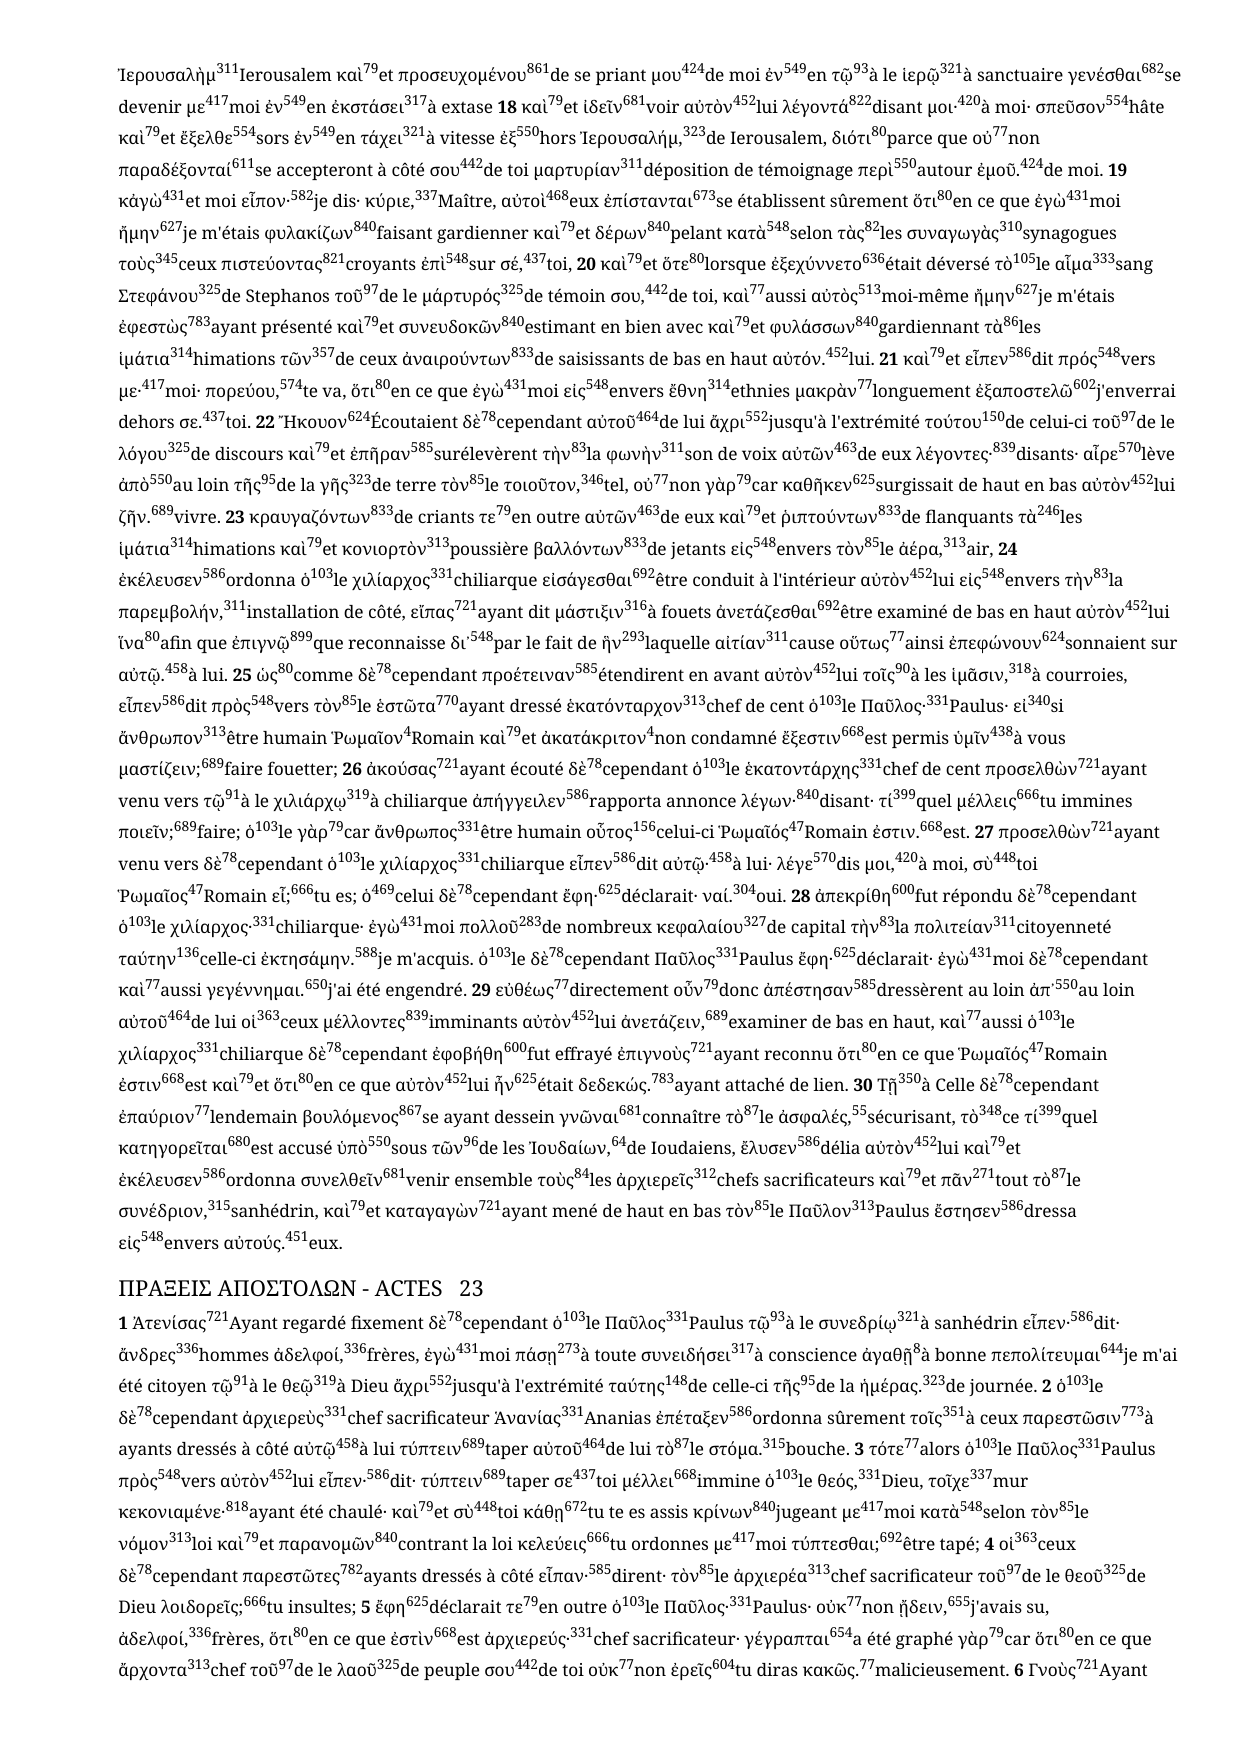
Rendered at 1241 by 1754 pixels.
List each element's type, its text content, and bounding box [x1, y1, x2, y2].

text 1 Ἀτενίσας721Ayant regardé fixement δὲ78cependant ὁ103le Παῦλος331Paulus τῷ93à le συνεδρίῳ321à sanhédrin εἶπεν·586dit· ἄνδρες336hommes ἀδελφοί,336frères, ἐγὼ431moi πάσῃ273à toute συνειδήσει317à conscience ἀγαθῇ8à bonne πεπολίτευμαι644je m'ai été citoyen τῷ91à le θεῷ319à Dieu ἄχρι552jusqu'à l'extrémité ταύτης148de celle-ci τῆς95de la ἡμέρας.323de journée. 2 ὁ103le δὲ78cependant ἀρχιερεὺς331chef sacrificateur Ἁνανίας331Ananias ἐπέταξεν586ordonna sûrement τοῖς351à ceux παρεστῶσιν773à ayants dressés à côté αὐτῷ458à lui τύπτειν689taper αὐτοῦ464de lui τὸ87le στόμα.315bouche. 3 τότε77alors ὁ103le Παῦλος331Paulus πρὸς548vers αὐτὸν452lui εἶπεν·586dit· τύπτειν689taper σε437toi μέλλει668immine ὁ103le θεός,331Dieu, τοῖχε337mur κεκονιαμένε·818ayant été chaulé· καὶ79et σὺ448toi κάθῃ672tu te es assis κρίνων840jugeant με417moi κατὰ548selon τὸν85le νόμον313loi καὶ79et παρανομῶν840contrant la loi κελεύεις666tu ordonnes με417moi τύπτεσθαι;692être tapé; 4 οἱ363ceux δὲ78cependant παρεστῶτες782ayants dressés à côté εἶπαν·585dirent· τὸν85le ἀρχιερέα313chef sacrificateur τοῦ97de le θεοῦ325de Dieu λοιδορεῖς;666tu insultes; 5 ἔφη625déclarait τε79en outre ὁ103le Παῦλος·331Paulus· οὐκ77non ᾔδειν,655j'avais su, ἀδελφοί,336frères, ὅτι80en ce que ἐστὶν668est ἀρχιερεύς·331chef sacrificateur· γέγραπται654a été graphé γὰρ79car ὅτι80en ce que ἄρχοντα313chef τοῦ97de le λαοῦ325de peuple σου442de toi οὐκ77non ἐρεῖς604tu diras κακῶς.77malicieusement. 6 Γνοὺς721Ayant connu δὲ78cependant ὁ103le Παῦλος331Paulus ὅτι80en ce que τὸ105le ἓν199un μέρος333part ἐστὶν668est Σαδδουκαίων324de Sadducéens τὸ105le δὲ78cependant ἕτερον392autre-différent Φαρισαίων324de Pharisiens ἔκραζεν625croassait ἐν549en τῷ93à le συνεδρίῳ·321à sanhédrin· ἄνδρες336hommes ἀδελφοί,336frères, ἐγὼ431moi Φαρισαῖός331Pharisien εἰμι,664je suis, υἱὸς331fils Φαρισαίων,324de Pharisiens, περὶ550autour ἐλπίδος323de espérance καὶ79et ἀναστάσεως323de redressement νεκρῶν64de morts [ἐγὼ]431[moi] κρίνομαι.676je suis jugé. 7 τοῦτο348ce-ci δὲ78cependant αὐτοῦ464de lui λαλοῦντος834de bavardant ἐγένετο592se devint στάσις329dressement τῶν96de les Φαρισαίων324de Pharisiens καὶ79et Σαδδουκαίων324de Sadducéens καὶ79et ἐσχίσθη600fut scindé τὸ105le πλῆθος.333multitude. 8 Σαδδουκαῖοι330Sadducéens μὲν77certes γὰρ79car λέγουσιν667disent μὴ77ne pas εἶναι689être ἀνάστασιν311redressement μήτε79et ni ἄγγελον313messager μήτε79et ni πνεῦμα,315souffle, Φαρισαῖοι330Pharisiens δὲ78cependant ὁμολογοῦσιν667avouent τὰ347ces ἀμφότερα.374tous deux. 9 ἐγένετο592se devint δὲ78cependant κραυγὴ329cri μεγάλη,20grande, καὶ79et ἀναστάντες720ayants redressés τινὲς389des quelconques τῶν96de les γραμματέων324de lettrés τοῦ99de le μέρους327de part τῶν96de les Φαρισαίων324de Pharisiens διεμάχοντο630se bataillaient en séparant λέγοντες·839disants· οὐδὲν375aucun κακὸν55malicieux εὑρίσκομεν663nous trouvons ἐν549en τῷ91à le ἀνθρώπῳ319à être humain τούτῳ·144à celui-ci· εἰ80si δὲ78cependant πνεῦμα333souffle ἐλάλησεν586bavarda αὐτῷ458à lui ἢ79ou ἄγγελος;331messager; 10 Πολλῆς382de Nombreuse δὲ78cependant γινομένης859de se devenante στάσεως323de dressement φοβηθεὶς760ayant été effrayé ὁ103le χιλίαρχος331chiliarque μὴ80ne pas διασπασθῇ911que soit tiré à travers ὁ103le Παῦλος331Paulus ὑπ᾽550sous αὐτῶν463de eux ἐκέλευσεν586ordonna τὸ87le στράτευμα315troupe de soldats καταβὰν709ayant descendu ἁρπάσαι681ravir αὐτὸν452lui ἐκ550hors μέσου67de au milieu αὐτῶν463de eux ἄγειν689conduire τε79en outre εἰς548envers τὴν83la παρεμβολήν.311installation de côté. 11 Τῇ89à La δὲ78cependant ἐπιούσῃ826à survenante νυκτὶ317à nuit ἐπιστὰς721ayant présenté αὐτῷ458à lui ὁ103le κύριος331Maître εἶπεν·586dit· θάρσει·570aie courage· ὡς80comme γὰρ79car διεμαρτύρω590tu te passas témoignage τὰ347ces περὶ550autour ἐμοῦ424de moi εἰς548envers Ἰερουσαλήμ,311Ierousalem, οὕτω77ainsi σε437toi δεῖ668attache de lien καὶ77aussi εἰς548envers Ῥώμην311Rome μαρτυρῆσαι.681témoigner. 12 Γενομένης732de Se ayante devenue δὲ78cependant ἡμέρας323de journée ποιήσαντες720ayants faits συστροφὴν311torsion ensemble οἱ102les Ἰουδαῖοι70Ioudaiens ἀνεθεμάτισαν585anathématisèrent ἑαυτοὺς527eux-mêmes λέγοντες839disants μήτε79et ni φαγεῖν681manger μήτε79et ni πιεῖν681boire ἕως80jusqu'à ce que οὗ494de lequel ἀποκτείνωσιν898que tuent catégoriquement τὸν85le Παῦλον.313Paulus. 13 ἦσαν624étaient δὲ78cependant πλείους70plus nombreusement τεσσεράκοντα190de quarante οἱ363ceux ταύτην136celle-ci τὴν83la συνωμοσίαν311conspiration ποιησάμενοι,739se ayants faits, 14 οἵτινες497lesquels des quelconques προσελθόντες720ayants venus vers τοῖς90à les ἀρχιερεῦσιν318à chefs sacrificateurs καὶ79et τοῖς90à les πρεσβυτέροις58à plus anciens εἶπαν·585dirent· ἀναθέματι321à anathème ἀνεθεματίσαμεν581nous anathématisâmes ἑαυτοὺς506nous-mêmes μηδενὸς386de pas un γεύσασθαι682se goûter ἕως80jusqu'à ce que οὗ494de lequel ἀποκτείνωμεν894que nous tuions catégoriquement τὸν85le Παῦλον.313Paulus. 15 νῦν77maintenant οὖν79donc ὑμεῖς447vous ἐμφανίσατε553rendez visible dedans τῷ91à le χιλιάρχῳ319à chiliarque σὺν549avec τῷ93à le συνεδρίῳ321à sanhédrin ὅπως80de telle manière que καταγάγῃ899que mène de haut en bas αὐτὸν452lui εἰς548envers ὑμᾶς436vous ὡς80comme μέλλοντας821imminants διαγινώσκειν689diagnostiquer ἀκριβέστερον77plus exactement τὰ347ces περὶ550autour αὐτοῦ·464de lui· ἡμεῖς430nous δὲ78cependant πρὸ550d'avant τοῦ360de ce ἐγγίσαι681approcher αὐτὸν452lui ἕτοιμοί46prêts ἐσμεν663nous sommes τοῦ360de ce ἀνελεῖν681saisir de bas en haut αὐτόν.452lui. 16 Ἀκούσας721Ayant écouté δὲ78cependant ὁ103le υἱὸς331fils τῆς95de la ἀδελφῆς323de soeur Παύλου325de Paulus τὴν83la ἐνέδραν,311embuscade, παραγενόμενος740se ayant devenu à côté καὶ79et εἰσελθὼν721ayant venu à l'intérieur εἰς548envers τὴν83la παρεμβολὴν311installation de côté ἀπήγγειλεν586rapporta annonce τῷ91à le Παύλῳ.319à Paulus. 17 προσκαλεσάμενος740se ayant appelé auprès δὲ78cependant ὁ103le Παῦλος331Paulus ἕνα53un τῶν96de les ἑκατονταρχῶν324de chefs de cent ἔφη·625déclarait· τὸν85le νεανίαν313adolescent τοῦτον138celui-ci ἄπαγε570conduis au loin πρὸς548vers τὸν85le χιλίαρχον,313chiliarque, ἔχει668a γὰρ79car ἀπαγγεῖλαί681rapporter annonce τι375un quelconque αὐτῷ.458à lui. 18 ὁ364celui μὲν340certes οὖν79donc παραλαβὼν721ayant pris à côté αὐτὸν452lui ἤγαγεν586conduisit πρὸς548vers τὸν85le χιλίαρχον313chiliarque καὶ79et φησίν·668déclare· ὁ103le δέσμιος331lié Παῦλος331Paulus προσκαλεσάμενός740se ayant appelé auprès με417moi ἠρώτησεν586sollicita τοῦτον138celui-ci τὸν85le νεανίσκον313adolescent ἀγαγεῖν681conduire πρὸς548vers σὲ437toi ἔχοντά822ayant τι375un quelconque λαλῆσαί681bavarder σοι.439à toi. 19 ἐπιλαβόμενος740se ayant emparé δὲ78cependant τῆς95de la χειρὸς323de main αὐτοῦ464de lui ὁ103le χιλίαρχος331chiliarque καὶ79et ἀναχωρήσας721ayant replacé κατ᾽548selon ἰδίαν544en propre ἐπυνθάνετο,631se enquérait, τί412quel ἐστιν668est ὃ482lequel ἔχεις666tu as ἀπαγγεῖλαί681rapporter annonce μοι;420à moi; 20 εἶπεν586dit δὲ78cependant ὅτι80en ce que οἱ102les Ἰουδαῖοι70Ioudaiens συνέθεντο591se posèrent ensemble τοῦ360de ce ἐρωτῆσαί681solliciter σε437toi ὅπως80de telle manière que αὔριον77demain τὸν85le Παῦλον313Paulus καταγάγῃς897que tu mènes de haut en bas εἰς548envers τὸ87le συνέδριον315sanhédrin ὡς80comme μέλλων840imminant τι375un quelconque ἀκριβέστερον77plus exactement πυνθάνεσθαι690se enquérir περὶ550autour αὐτοῦ.464de lui. 21 σὺ448toi οὖν79donc μὴ77ne pas πεισθῇς909que tu sois persuadé αὐτοῖς·457à eux· ἐνεδρεύουσιν667embuscadent γὰρ79car αὐτὸν452lui ἐξ550hors αὐτῶν463de eux ἄνδρες330hommes πλείους21plus nombreusement τεσσεράκοντα,190de quarante, οἵτινες497lesquels des quelconques ἀνεθεμάτισαν585anathématisèrent ἑαυτοὺς527eux-mêmes μήτε79et ni φαγεῖν681manger μήτε79et ni πιεῖν681boire ἕως80jusqu'à ce que οὗ492de lequel ἀνέλωσιν898que saisissent de bas en haut αὐτόν,452lui, καὶ79et νῦν77maintenant εἰσιν667sont ἕτοιμοι46prêts προσδεχόμενοι866se acceptants auprès τὴν83la ἀπὸ550au loin σοῦ442de toi ἐπαγγελίαν.311promesse. 22 ὁ103le μὲν77certes οὖν79donc χιλίαρχος331chiliarque ἀπέλυσεν586délia au loin τὸν85le νεανίσκον313adolescent παραγγείλας721ayant messagé à côté μηδενὶ378à pas un ἐκλαλῆσαι681bavarder dehors ὅτι80en ce que ταῦτα347ces-ci ἐνεφάνισας584tu rendis visible dedans πρός548vers ἐμέ.417moi. 23 Καὶ79Et προσκαλεσάμενος740se ayant appelé auprès τινας268des quelconques δύο178deux τῶν96de les ἑκατονταρχῶν324de chefs de cent εἶπεν·586dit· ἑτοιμάσατε553préparez στρατιώτας312soldats διακοσίους,178deux cents, ὅπως80de telle manière que πορευθῶσιν910que soient allé ἕως552jusqu'à ce que Καισαρείας,323de Kaesareia, καὶ79et ἱππεῖς312cavaliers ἑβδομήκοντα178soixante-dix καὶ79et δεξιολάβους312gardes droites διακοσίους178deux cents ἀπὸ550au loin τρίτης209de troisième ὥρας323de heure τῆς95de la νυκτός,323de nuit, 24 κτήνη314bêtes de montures τε79en outre παραστῆσαι681dresser à côté ἵνα80afin que ἐπιβιβάσαντες720ayants montés dessus τὸν85le Παῦλον313Paulus διασώσωσιν898que sauvent complètement πρὸς548vers Φήλικα313Félix τὸν85le ἡγεμόνα,313gouverneur, 25 γράψας721ayant graphé ἐπιστολὴν311épître ἔχουσαν820ayante τὸν85le τύπον313modèle frappé τοῦτον·138celui-ci· 26 Κλαύδιος331Claudius Λυσίας331Lysias τῷ91à le κρατίστῳ10à très fort ἡγεμόνι319à gouverneur Φήλικι319à Félix χαίρειν.309être de joie. 27 Τὸν85Le ἄνδρα313homme τοῦτον138celui-ci συλλημφθέντα744ayant été pris ensemble ὑπὸ550sous τῶν96de les Ἰουδαίων64de Ioudaiens καὶ79et μέλλοντα822imminant ἀναιρεῖσθαι692être saisi de bas en haut ὑπ᾽550sous αὐτῶν463de eux ἐπιστὰς721ayant présenté σὺν549avec τῷ253à le στρατεύματι321à troupe de soldats ἐξειλάμην588je m'extrais μαθὼν721ayant appris ὅτι80en ce que Ῥωμαῖός47Romain ἐστιν.668est. 28 βουλόμενός867se ayant dessein τε79en outre ἐπιγνῶναι681reconnaître τὴν83la αἰτίαν311cause δι᾽548par le fait de ἣν478laquelle ἐνεκάλουν624appelaient en accusation αὐτῷ,458à lui, κατήγαγον582je menai de haut en bas εἰς548envers τὸ87le συνέδριον315sanhédrin αὐτῶν463de eux 29 ὃν480lequel εὗρον582je trouvai ἐγκαλούμενον875étant appelé en accusation περὶ550autour ζητημάτων326de sujets de recherches τοῦ97de le νόμου325de loi αὐτῶν,463de eux, μηδὲν375pas un δὲ78cependant ἄξιον55digne θανάτου325de trépas ἢ79ou δεσμῶν324de liens ἔχοντα822ayant ἔγκλημα.315appel en accusation. 30 μηνυθείσης752de ayante étée indiquée δέ78cependant μοι420à moi ἐπιβουλῆς323de complot εἰς548envers τὸν85le ἄνδρα313homme ἔσεσθαι685se avoir à être ἐξαυτῆς77immédiatement ἔπεμψα582je mandai πρὸς548vers σὲ437toi παραγγείλας721ayant messagé à côté καὶ77aussi τοῖς90à les κατηγόροις318à accusateurs λέγειν689dire [τὰ]86[les] πρὸς548vers αὐτὸν452lui ἐπὶ550sur σοῦ.442de toi. 31 Οἱ102Les μὲν77certes οὖν79donc στρατιῶται330soldats κατὰ548selon τὸ348ce διατεταγμένον798ayant été ordonné au-travers αὐτοῖς457à eux ἀναλαβόντες720ayants pris de bas en haut τὸν85le Παῦλον313Paulus ἤγαγον585conduisirent διὰ550par νυκτὸς323de nuit εἰς548envers τὴν83la Ἀντιπατρίδα,311Antipatris, 32 τῇ350à celle δὲ78cependant ἐπαύριον77lendemain ἐάσαντες720ayants concédés τοὺς84les ἱππεῖς312cavaliers ἀπέρχεσθαι690se éloigner σὺν549avec αὐτῷ458à lui ὑπέστρεψαν585retournèrent en arrière εἰς548envers τὴν83la παρεμβολήν·311installation de côté· 33 οἵτινες497lesquels des quelconques εἰσελθόντες720ayants venus à l'intérieur εἰς548envers τὴν83la Καισάρειαν311Kaesareia καὶ79et ἀναδόντες720ayants donnés de bas en haut τὴν83la ἐπιστολὴν311épître τῷ91à le ἡγεμόνι319à gouverneur παρέστησαν585dressèrent à côté καὶ77aussi τὸν85le Παῦλον313Paulus αὐτῷ.458à lui. 34 ἀναγνοὺς721ayant pris connaissance δὲ78cependant καὶ79et ἐπερωτήσας721ayant demandé sur ἐκ550hors ποίας169de quelle ἐπαρχείας323de éparchie ἐστίν,668est, καὶ79et πυθόμενος740se ayant enquis ὅτι80en ce que ἀπὸ550au loin Κιλικίας,323de Cilicie, 35 διακούσομαί608je m'écouterai au travers σου,442de toi, ἔφη,625déclarait, ὅταν80lorsque le cas échéant καὶ77aussi οἱ102les κατήγοροί330accusateurs σου442de toi παραγένωνται·904que se deviennent à côté· κελεύσας721ayant ordonné ἐν549en τῷ93à le πραιτωρίῳ321à prétoire τοῦ97de le Ἡρῴδου325de Hérode φυλάσσεσθαι692être gardienné αὐτόν.452lui. [118, 1307, 1181, 1682]
text ΠΡΑΞΕΙΣ ΑΠΟΣΤΟΛΩΝ - ACTES 23 [118, 1273, 1181, 1303]
text 1 Ἄνδρες336Hommes ἀδελφοὶ336frères καὶ79et πατέρες,336pères, ἀκούσατέ553écoutez μου424de moi τῆς356de celle πρὸς548vers ὑμᾶς436vous νυνὶ77maintenant ἀπολογίας.323de apologie. 2 ἀκούσαντες720ayants écoutés δὲ78cependant ὅτι80en ce que τῇ89à la Ἑβραΐδι8à Hébraïque διαλέκτῳ317à dialecte προσεφώνει625sonnait auprès αὐτοῖς,457à eux, μᾶλλον77davantage παρέσχον585fournirent ἡσυχίαν.311tranquillité. καὶ79et φησίν·668déclare· 3 ἐγώ431moi εἰμι664je suis ἀνὴρ331homme Ἰουδαῖος,22Ioudaien, γεγεννημένος813ayant été engendré ἐν549en Ταρσῷ317à Tarse τῆς95de la Κιλικίας,323de Cilicie, ἀνατεθραμμένος813ayant été nourri de bas en haut δὲ78cependant ἐν549en τῇ89à la πόλει317à cité ταύτῃ,142à celle-ci, παρὰ548à côté τοὺς84les πόδας312pieds Γαμαλιὴλ325de Gamaliel πεπαιδευμένος813ayant été éduqué κατὰ548selon ἀκρίβειαν311exactitude τοῦ257de le πατρῴου16de paternel νόμου,325de loi, ζηλωτὴς331zélote ὑπάρχων840subsistant τοῦ97de le θεοῦ325de Dieu καθὼς77de haut en bas comme πάντες286tous ὑμεῖς447vous ἐστε665vous êtes σήμερον·77aujourd'hui· 4 ὃς498lequel ταύτην136celle-ci τὴν83la ὁδὸν311chemin ἐδίωξα582je poursuivis ἄχρι552jusqu'à l'extrémité θανάτου325de trépas δεσμεύων840liant καὶ79et παραδιδοὺς840livrant εἰς548envers φυλακὰς310gardiennages ἄνδρας312hommes τε79en outre καὶ79et γυναῖκας,310femmes, 5 ὡς80comme καὶ77aussi ὁ103le ἀρχιερεὺς331chef sacrificateur μαρτυρεῖ668témoigne μοι420à moi καὶ79et πᾶν289tout τὸ105le πρεσβυτέριον,333corps des anciens, παρ᾽550à côté ὧν491de lesquels καὶ77aussi ἐπιστολὰς310épîtres δεξάμενος740se ayant accepté πρὸς548vers τοὺς84les ἀδελφοὺς312frères εἰς548envers Δαμασκὸν311Damas ἐπορευόμην,627je m'allais, ἄξων765qui conduira καὶ77aussi τοὺς345ceux ἐκεῖσε77là-bas ὄντας821étants δεδεμένους795ayants étés attachés de lien εἰς548envers Ἰερουσαλὴμ311Ierousalem ἵνα80afin que τιμωρηθῶσιν.910que soient puni. 6 Ἐγένετο592Se devint δέ78cependant μοι420à moi πορευομένῳ855à se allant καὶ79et ἐγγίζοντι828à approchant τῇ89à la Δαμασκῷ317à Damas περὶ548autour μεσημβρίαν311midi ἐξαίφνης77soudainement ἐκ550hors τοῦ97de le οὐρανοῦ325de ciel περιαστράψαι681éclairer autour φῶς315lumière ἱκανὸν6assez-important περὶ548autour ἐμέ,417moi, 7 ἔπεσά582je tombai τε79en outre εἰς548envers τὸ87le ἔδαφος315sol καὶ79et ἤκουσα582j'écoutai φωνῆς323de son de voix λεγούσης832de disante μοι·420à moi· Σαοὺλ337Saoul Σαούλ,337Saoul, τί399quel με417moi διώκεις;666tu poursuis; 8 ἐγὼ431moi δὲ78cependant ἀπεκρίθην·596je fus répondu· τίς410quel εἶ,666tu es, κύριε;337Maître; εἶπέν586dit τε79en outre πρός548vers ἐμέ·417moi· ἐγώ431moi εἰμι664je suis Ἰησοῦς331Iésous ὁ103le Ναζωραῖος,331Nazoréen, ὃν480lequel σὺ448toi διώκεις.666tu poursuis. 9 οἱ363ceux δὲ78cependant σὺν549avec ἐμοὶ420à moi ὄντες839étants τὸ87le μὲν79certes φῶς315lumière ἐθεάσαντο591se contemplèrent τὴν83la δὲ78cependant φωνὴν311son de voix οὐκ77non ἤκουσαν585écoutèrent τοῦ358de celui λαλοῦντός834de bavardant μοι.420à moi. 10 εἶπον582je dis δέ·78cependant· τί399quel ποιήσω,895que je fasse, κύριε;337Maître; ὁ103le δὲ78cependant κύριος331Maître εἶπεν586dit πρός548vers με·417moi· ἀναστὰς721ayant redressé πορεύου574te va εἰς548envers Δαμασκὸν311Damas κἀκεῖ77et là σοι439à toi λαληθήσεται619sera bavardé περὶ550autour πάντων385de tous ὧν493de lesquels τέτακταί654a été ordonnancé σοι439à toi ποιῆσαι.681faire. 11 ὡς80comme δὲ78cependant οὐκ77non ἐνέβλεπον621j'entrais regard ἀπὸ550au loin τῆς95de la δόξης323de gloire τοῦ99de le φωτὸς327de lumière ἐκείνου,152de ce-là, χειραγωγούμενος891étant mené en main ὑπὸ550sous τῶν357de ceux συνόντων833de étants avec μοι420à moi ἦλθον582je vins εἰς548envers Δαμασκόν.311Damas. 12 Ἁνανίας331Ananias δέ78cependant τις,287un quelconque, ἀνὴρ331homme εὐλαβὴς22précautionneux κατὰ548selon τὸν85le νόμον,313loi, μαρτυρούμενος891étant témoigné ὑπὸ550sous πάντων383de tous τῶν96de les κατοικούντων833de établissants maison d'habitation Ἰουδαίων,64de Ioudaiens, 13 ἐλθὼν721ayant venu πρός548vers ἐμὲ417moi καὶ79et ἐπιστὰς721ayant présenté εἶπέν586dit μοι·420à moi· Σαοὺλ337Saoul ἀδελφέ,337frère, ἀνάβλεψον.554regarde de bas en haut. κἀγὼ431et moi αὐτῇ142à même τῇ89à la ὥρᾳ317à heure ἀνέβλεψα582je regardai de bas en haut εἰς548envers αὐτόν.452lui. 14 ὁ469celui δὲ78cependant εἶπεν·586dit· ὁ103le θεὸς331Dieu τῶν96de les πατέρων324de pères ἡμῶν423de nous προεχειρίσατό592se mainmit en avant σε437toi γνῶναι681connaître τὸ87le θέλημα315volonté αὐτοῦ464de lui καὶ79et ἰδεῖν681voir τὸν85le δίκαιον53juste καὶ79et ἀκοῦσαι681écouter φωνὴν311son de voix ἐκ550hors τοῦ99de le στόματος327de bouche αὐτοῦ,464de lui, 15 ὅτι80en ce que ἔσῃ610tu te seras μάρτυς331témoin αὐτῷ458à lui πρὸς548vers πάντας268tous ἀνθρώπους312êtres humains ὧν493de lesquels ἑώρακας640tu as vu καὶ79et ἤκουσας.584tu écoutas. 16 καὶ79et νῦν77maintenant τί399quel μέλλεις;666tu immines; ἀναστὰς721ayant redressé βάπτισαι558te baptise καὶ79et ἀπόλουσαι558te baigne complètement τὰς82les ἁμαρτίας310fautes σου442de toi ἐπικαλεσάμενος740se ayant surnommé τὸ87le ὄνομα315nom αὐτοῦ.464de lui. 17 Ἐγένετο592Se devint δέ78cependant μοι420à moi ὑποστρέψαντι713à ayant retourné en arrière εἰς548envers Ἰερουσαλὴμ311Ierousalem καὶ79et προσευχομένου861de se priant μου424de moi ἐν549en τῷ93à le ἱερῷ321à sanctuaire γενέσθαι682se devenir με417moi ἐν549en ἐκστάσει317à extase 18 καὶ79et ἰδεῖν681voir αὐτὸν452lui λέγοντά822disant μοι·420à moi· σπεῦσον554hâte καὶ79et ἔξελθε554sors ἐν549en τάχει321à vitesse ἐξ550hors Ἰερουσαλήμ,323de Ierousalem, διότι80parce que οὐ77non παραδέξονταί611se accepteront à côté σου442de toi μαρτυρίαν311déposition de témoignage περὶ550autour ἐμοῦ.424de moi. 19 κἀγὼ431et moi εἶπον·582je dis· κύριε,337Maître, αὐτοὶ468eux ἐπίστανται673se établissent sûrement ὅτι80en ce que ἐγὼ431moi ἤμην627je m'étais φυλακίζων840faisant gardienner καὶ79et δέρων840pelant κατὰ548selon τὰς82les συναγωγὰς310synagogues τοὺς345ceux πιστεύοντας821croyants ἐπὶ548sur σέ,437toi, 20 καὶ79et ὅτε80lorsque ἐξεχύννετο636était déversé τὸ105le αἷμα333sang Στεφάνου325de Stephanos τοῦ97de le μάρτυρός325de témoin σου,442de toi, καὶ77aussi αὐτὸς513moi-même ἤμην627je m'étais ἐφεστὼς783ayant présenté καὶ79et συνευδοκῶν840estimant en bien avec καὶ79et φυλάσσων840gardiennant τὰ86les ἱμάτια314himations τῶν357de ceux ἀναιρούντων833de saisissants de bas en haut αὐτόν.452lui. 21 καὶ79et εἶπεν586dit πρός548vers με·417moi· πορεύου,574te va, ὅτι80en ce que ἐγὼ431moi εἰς548envers ἔθνη314ethnies μακρὰν77longuement ἐξαποστελῶ602j'enverrai dehors σε.437toi. 22 Ἤκουον624Écoutaient δὲ78cependant αὐτοῦ464de lui ἄχρι552jusqu'à l'extrémité τούτου150de celui-ci τοῦ97de le λόγου325de discours καὶ79et ἐπῆραν585surélevèrent τὴν83la φωνὴν311son de voix αὐτῶν463de eux λέγοντες·839disants· αἶρε570lève ἀπὸ550au loin τῆς95de la γῆς323de terre τὸν85le τοιοῦτον,346tel, οὐ77non γὰρ79car καθῆκεν625surgissait de haut en bas αὐτὸν452lui ζῆν.689vivre. 23 κραυγαζόντων833de criants τε79en outre αὐτῶν463de eux καὶ79et ῥιπτούντων833de flanquants τὰ246les ἱμάτια314himations καὶ79et κονιορτὸν313poussière βαλλόντων833de jetants εἰς548envers τὸν85le ἀέρα,313air, 24 ἐκέλευσεν586ordonna ὁ103le χιλίαρχος331chiliarque εἰσάγεσθαι692être conduit à l'intérieur αὐτὸν452lui εἰς548envers τὴν83la παρεμβολήν,311installation de côté, εἴπας721ayant dit μάστιξιν316à fouets ἀνετάζεσθαι692être examiné de bas en haut αὐτὸν452lui ἵνα80afin que ἐπιγνῷ899que reconnaisse δι᾽548par le fait de ἣν293laquelle αἰτίαν311cause οὕτως77ainsi ἐπεφώνουν624sonnaient sur αὐτῷ.458à lui. 25 ὡς80comme δὲ78cependant προέτειναν585étendirent en avant αὐτὸν452lui τοῖς90à les ἱμᾶσιν,318à courroies, εἶπεν586dit πρὸς548vers τὸν85le ἑστῶτα770ayant dressé ἑκατόνταρχον313chef de cent ὁ103le Παῦλος·331Paulus· εἰ340si ἄνθρωπον313être humain Ῥωμαῖον4Romain καὶ79et ἀκατάκριτον4non condamné ἔξεστιν668est permis ὑμῖν438à vous μαστίζειν;689faire fouetter; 26 ἀκούσας721ayant écouté δὲ78cependant ὁ103le ἑκατοντάρχης331chef de cent προσελθὼν721ayant venu vers τῷ91à le χιλιάρχῳ319à chiliarque ἀπήγγειλεν586rapporta annonce λέγων·840disant· τί399quel μέλλεις666tu immines ποιεῖν;689faire; ὁ103le γὰρ79car ἄνθρωπος331être humain οὗτος156celui-ci Ῥωμαῖός47Romain ἐστιν.668est. 27 προσελθὼν721ayant venu vers δὲ78cependant ὁ103le χιλίαρχος331chiliarque εἶπεν586dit αὐτῷ·458à lui· λέγε570dis μοι,420à moi, σὺ448toi Ῥωμαῖος47Romain εἶ;666tu es; ὁ469celui δὲ78cependant ἔφη·625déclarait· ναί.304oui. 28 ἀπεκρίθη600fut répondu δὲ78cependant ὁ103le χιλίαρχος·331chiliarque· ἐγὼ431moi πολλοῦ283de nombreux κεφαλαίου327de capital τὴν83la πολιτείαν311citoyenneté ταύτην136celle-ci ἐκτησάμην.588je m'acquis. ὁ103le δὲ78cependant Παῦλος331Paulus ἔφη·625déclarait· ἐγὼ431moi δὲ78cependant καὶ77aussi γεγέννημαι.650j'ai été engendré. 29 εὐθέως77directement οὖν79donc ἀπέστησαν585dressèrent au loin ἀπ᾽550au loin αὐτοῦ464de lui οἱ363ceux μέλλοντες839imminants αὐτὸν452lui ἀνετάζειν,689examiner de bas en haut, καὶ77aussi ὁ103le χιλίαρχος331chiliarque δὲ78cependant ἐφοβήθη600fut effrayé ἐπιγνοὺς721ayant reconnu ὅτι80en ce que Ῥωμαῖός47Romain ἐστιν668est καὶ79et ὅτι80en ce que αὐτὸν452lui ἦν625était δεδεκώς.783ayant attaché de lien. 30 Τῇ350à Celle δὲ78cependant ἐπαύριον77lendemain βουλόμενος867se ayant dessein γνῶναι681connaître τὸ87le ἀσφαλές,55sécurisant, τὸ348ce τί399quel κατηγορεῖται680est accusé ὑπὸ550sous τῶν96de les Ἰουδαίων,64de Ioudaiens, ἔλυσεν586délia αὐτὸν452lui καὶ79et ἐκέλευσεν586ordonna συνελθεῖν681venir ensemble τοὺς84les ἀρχιερεῖς312chefs sacrificateurs καὶ79et πᾶν271tout τὸ87le συνέδριον,315sanhédrin, καὶ79et καταγαγὼν721ayant mené de haut en bas τὸν85le Παῦλον313Paulus ἔστησεν586dressa εἰς548envers αὐτούς.451eux. [118, 59, 1181, 1254]
